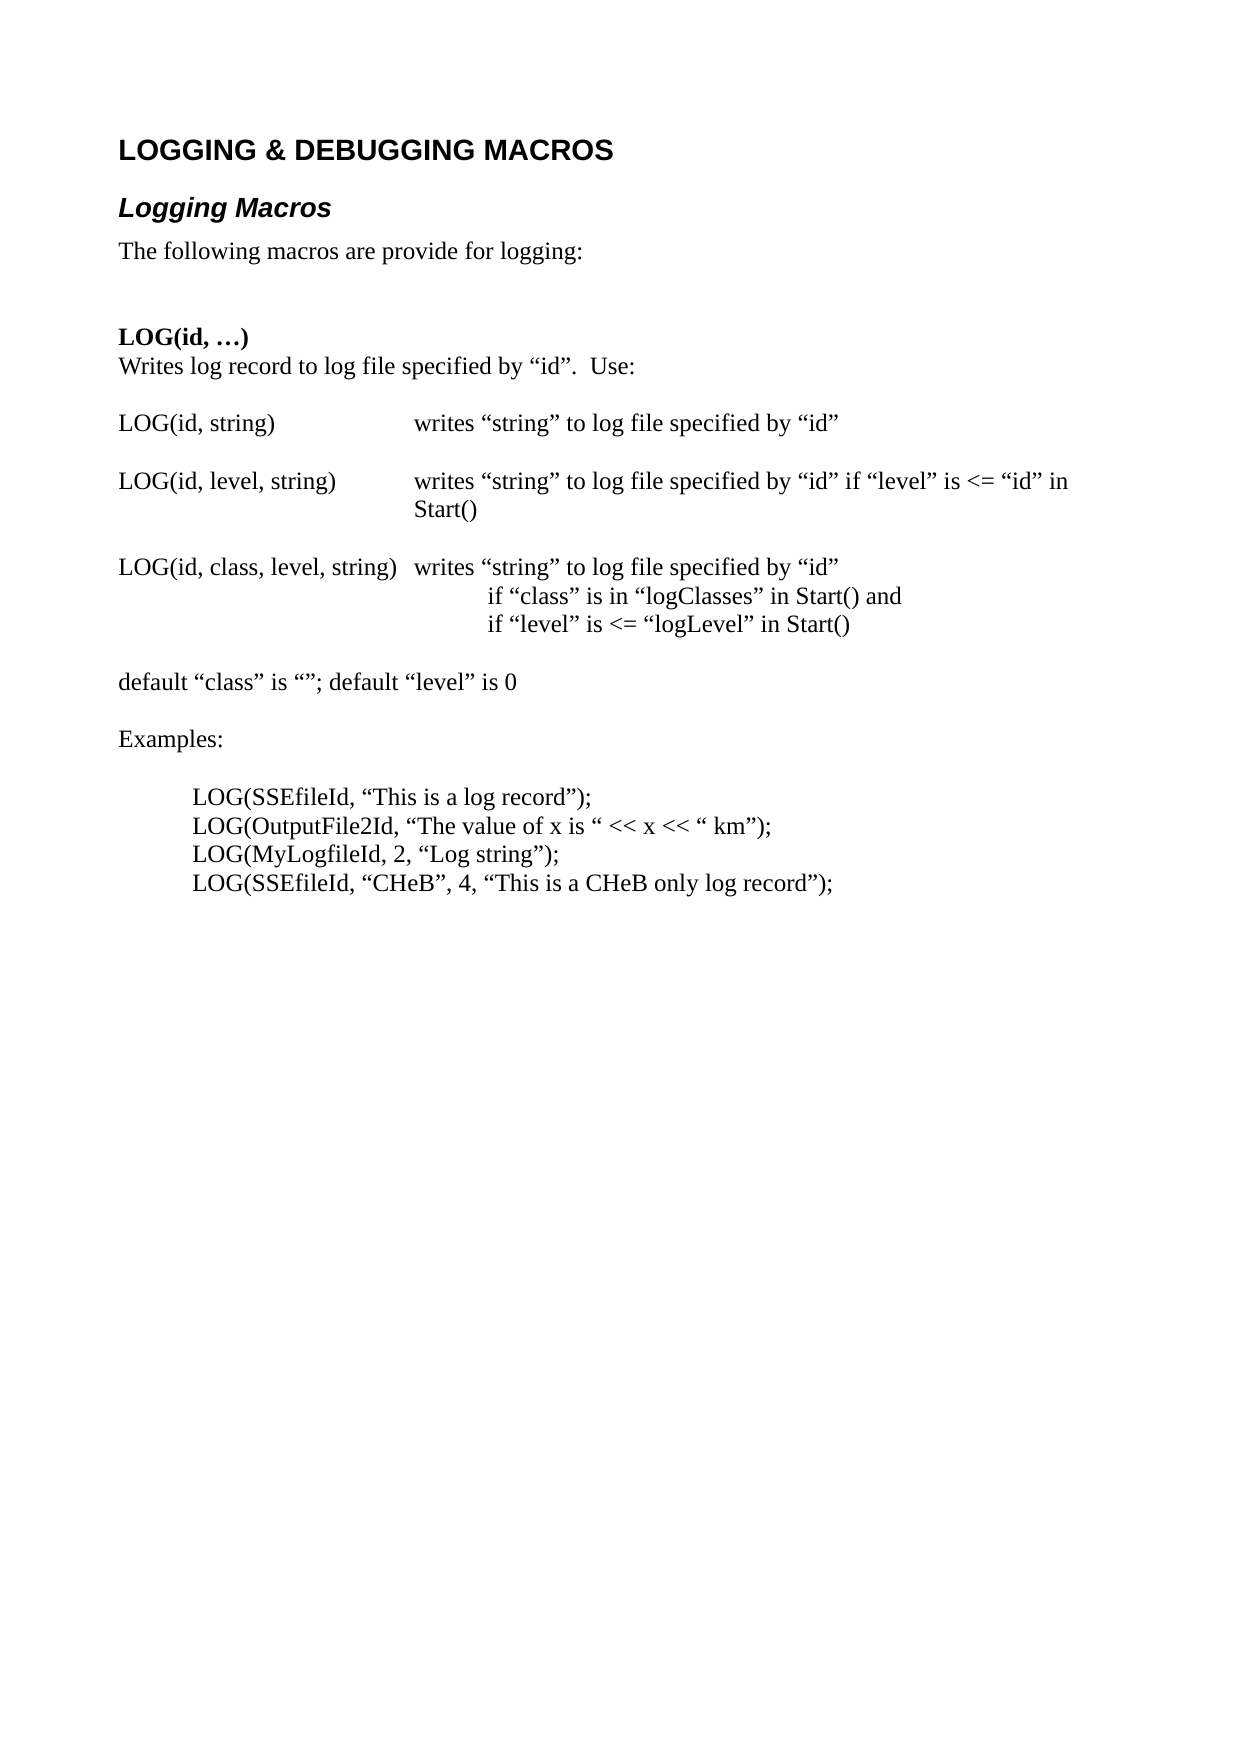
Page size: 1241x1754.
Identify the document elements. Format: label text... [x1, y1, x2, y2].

text LOG(OutputFile2Id, “The value of x is “ << x << “ km”); [118, 811, 1122, 839]
text Writes log record to log file specified by “id”. Use: [118, 351, 1122, 379]
subtitle Logging Macros [118, 191, 1122, 223]
text LOG(MyLogfileId, 2, “Log string”); [118, 839, 1122, 868]
text LOG(SSEfileId, “CHeB”, 4, “This is a CHeB only log record”); [118, 868, 1122, 897]
text The following macros are provide for logging: [118, 236, 1122, 264]
text if “class” is in “logClasses” in Start() and [118, 581, 1122, 609]
text LOG(SSEfileId, “This is a log record”); [118, 782, 1122, 811]
text default “class” is “”; default “level” is 0 [118, 667, 1122, 696]
subtitle LOGGING & DEBUGGING MACROS [118, 133, 1122, 166]
text LOG(id, string) writes “string” to log file specified by “id” [118, 408, 1122, 437]
text if “level” is <= “logLevel” in Start() [118, 609, 1122, 638]
text LOG(id, level, string) writes “string” to log file specified by “id” if “level” is <= “id” in Start() [118, 466, 1122, 523]
text LOG(id, class, level, string) writes “string” to log file specified by “id” [118, 552, 1122, 581]
text Examples: [118, 724, 1122, 753]
text LOG(id, …) [118, 322, 1122, 351]
